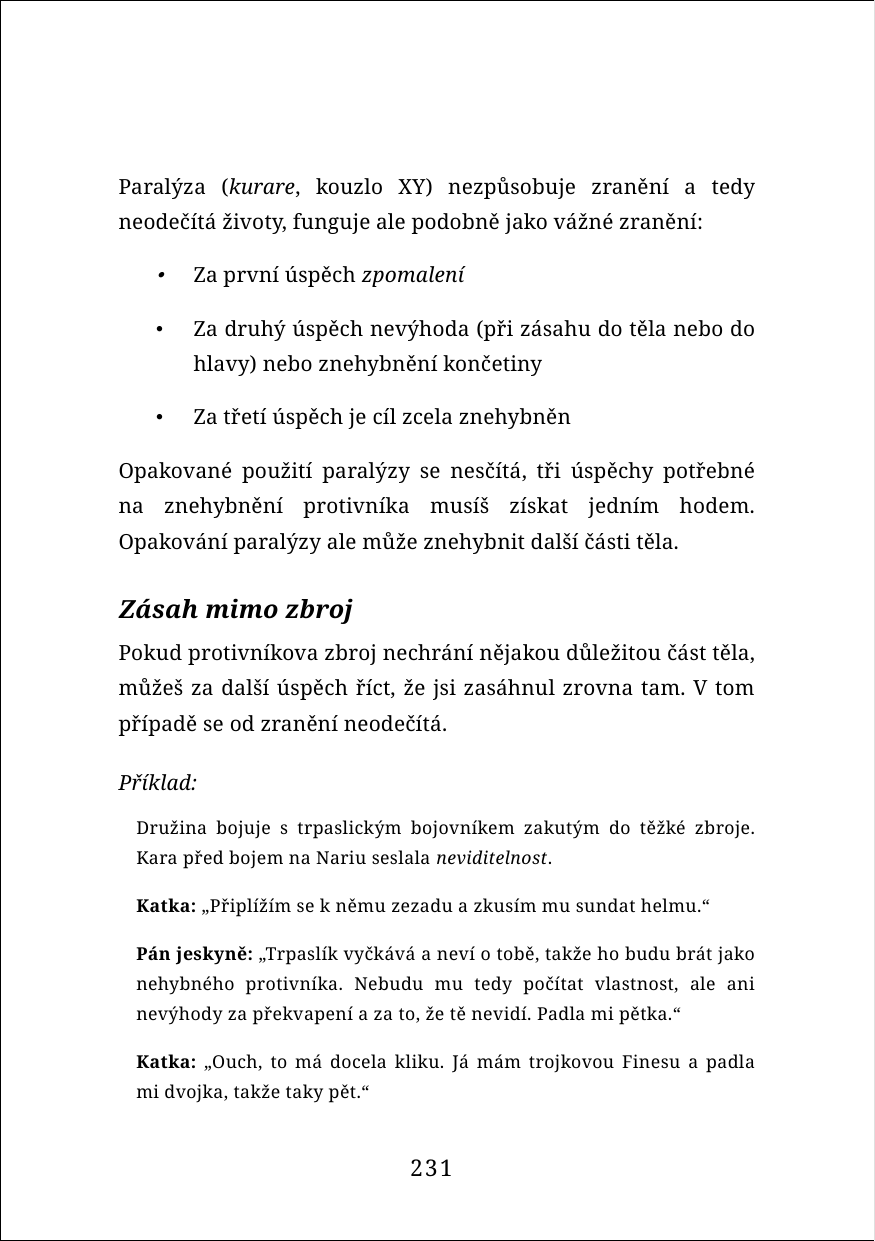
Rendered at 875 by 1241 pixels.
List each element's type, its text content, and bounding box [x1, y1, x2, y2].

text Katka: „Připlížím se k němu zezadu a zkusím mu sundat helmu.“ [136, 893, 756, 917]
list Za třetí úspěch je cíl zcela znehybněn [156, 402, 756, 431]
text Pán jeskyně: „Trpaslík vyčkává a neví o tobě, takže ho budu brát jako nehybného protivníka. Nebudu mu tedy počítat vlastnost, ale ani nevýhody za překvapení a za to, že tě nevidí. Padla mi pětka.“ [136, 941, 756, 1026]
text Opakované použití paralýzy se nesčítá, tři úspěchy potřebné na znehybnění protivníka musíš získat jedním hodem. Opakování paralýzy ale může znehybnit další části těla. [118, 456, 756, 555]
text Družina bojuje s trpaslickým bojovníkem zakutým do těžké zbroje. Kara před bojem na Nariu seslala neviditelnost. [136, 815, 756, 869]
text Pokud protivníkova zbroj nechrání nějakou důležitou část těla, můžeš za další úspěch říct, že jsi zasáhnul zrovna tam. V tom případě se od zranění neodečítá. [118, 638, 756, 737]
list Za první úspěch zpomalení [156, 261, 756, 289]
text Paralýza (kurare, kouzlo XY) nezpůsobuje zranění a tedy neodečítá životy, funguje ale podobně jako vážné zranění: [118, 172, 756, 236]
text Katka: „Ouch, to má docela kliku. Já mám trojkovou Finesu a padla mi dvojka, takže taky pět.“ [136, 1049, 756, 1104]
text Příklad: [118, 768, 756, 796]
subtitle Zásah mimo zbroj [118, 592, 756, 626]
list Za druhý úspěch nevýhoda (při zásahu do těla nebo do hlavy) nebo znehybnění končetiny [156, 314, 756, 378]
